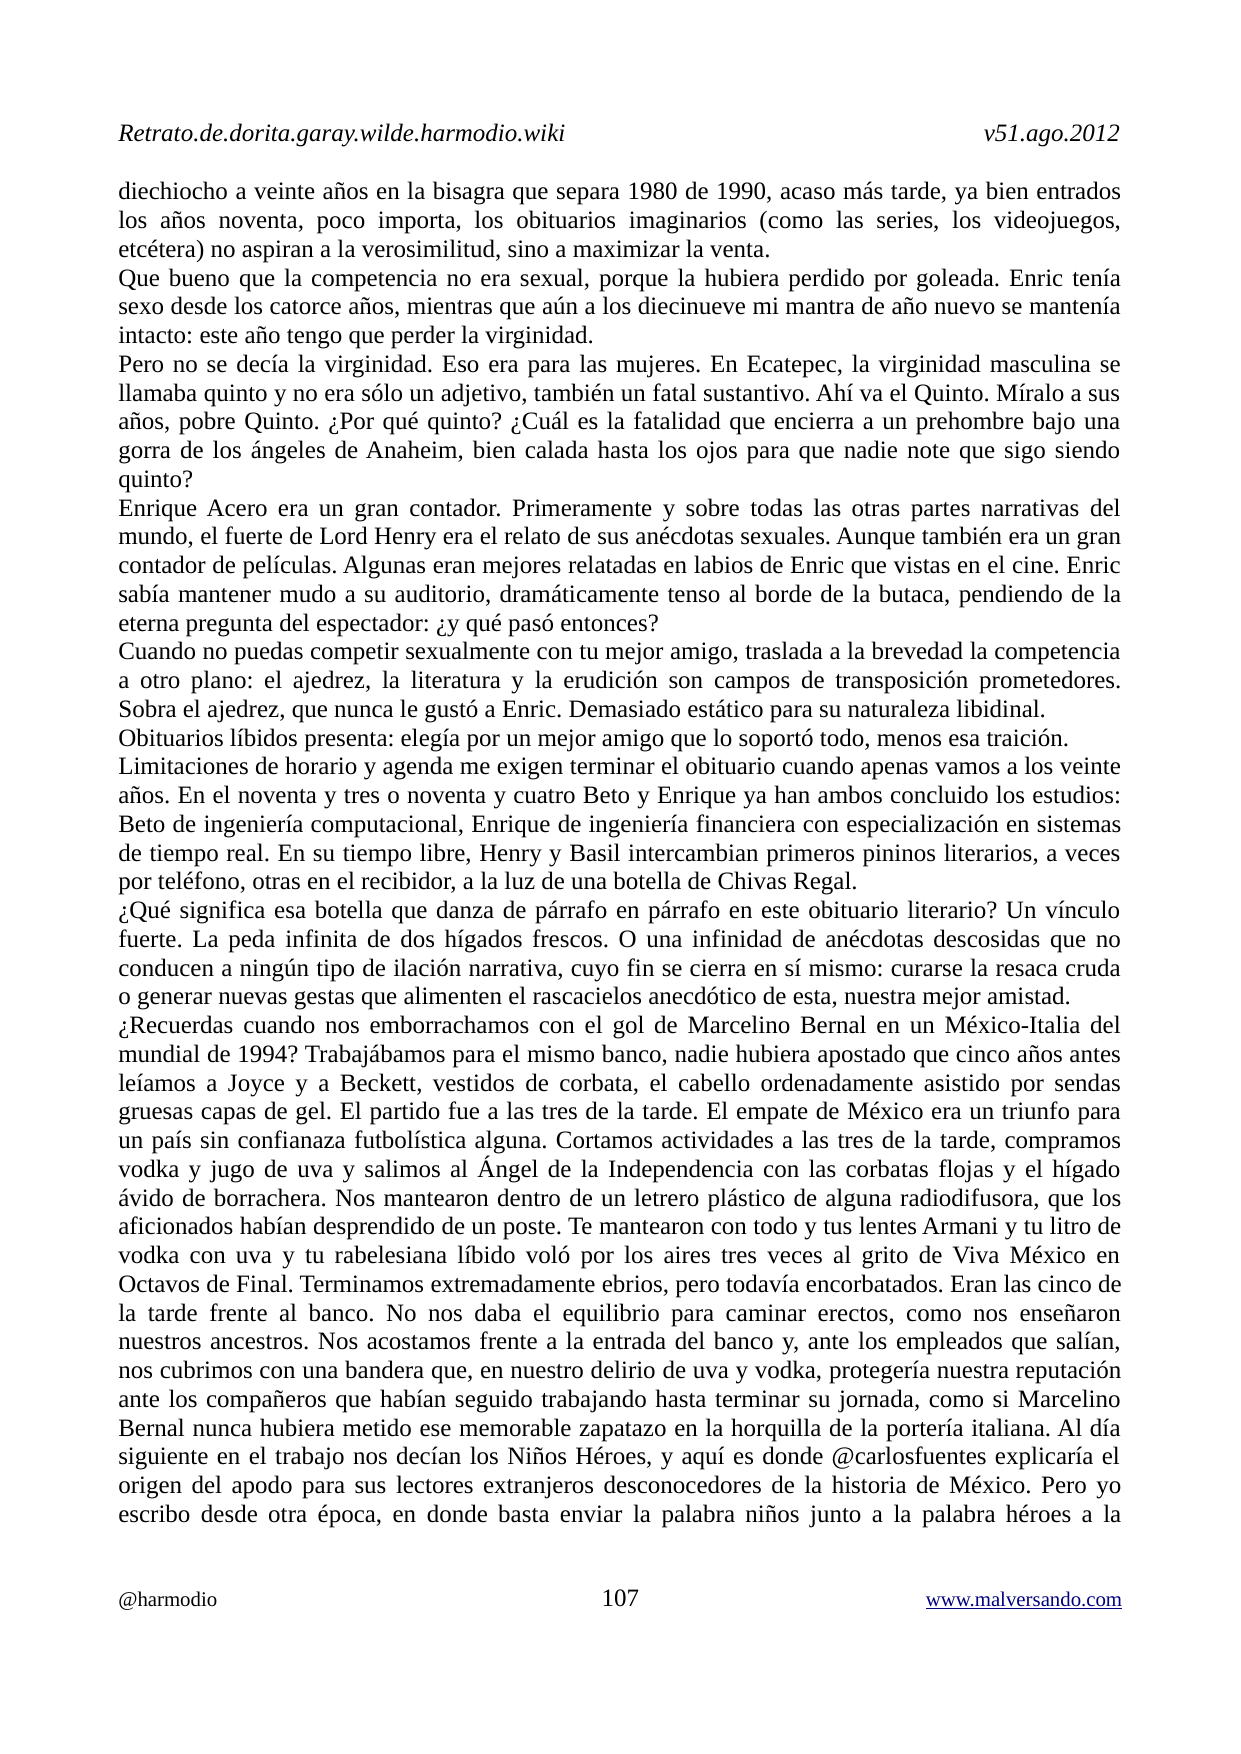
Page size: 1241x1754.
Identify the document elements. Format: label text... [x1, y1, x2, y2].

text Que bueno que la competencia no era sexual, porque la hubiera perdido por goleada. Enric tenía sexo desde los catorce años, mientras que aún a los diecinueve mi mantra de año nuevo se mantenía intacto: este año tengo que perder la virginidad. [118, 263, 1122, 349]
text Obituarios líbidos presenta: elegía por un mejor amigo que lo soportó todo, menos esa traición. [118, 723, 1122, 751]
text ¿Recuerdas cuando nos emborrachamos con el gol de Marcelino Bernal en un México-Italia del mundial de 1994? Trabajábamos para el mismo banco, nadie hubiera apostado que cinco años antes leíamos a Joyce y a Beckett, vestidos de corbata, el cabello ordenadamente asistido por sendas gruesas capas de gel. El partido fue a las tres de la tarde. El empate de México era un triunfo para un país sin confianaza futbolística alguna. Cortamos actividades a las tres de la tarde, compramos vodka y jugo de uva y salimos al Ángel de la Independencia con las corbatas flojas y el hígado ávido de borrachera. Nos mantearon dentro de un letrero plástico de alguna radiodifusora, que los aficionados habían desprendido de un poste. Te mantearon con todo y tus lentes Armani y tu litro de vodka con uva y tu rabelesiana líbido voló por los aires tres veces al grito de Viva México en Octavos de Final. Terminamos extremadamente ebrios, pero todavía encorbatados. Eran las cinco de la tarde frente al banco. No nos daba el equilibrio para caminar erectos, como nos enseñaron nuestros ancestros. Nos acostamos frente a la entrada del banco y, ante los empleados que salían, nos cubrimos con una bandera que, en nuestro delirio de uva y vodka, protegería nuestra reputación ante los compañeros que habían seguido trabajando hasta terminar su jornada, como si Marcelino Bernal nunca hubiera metido ese memorable zapatazo en la horquilla de la portería italiana. Al día siguiente en el trabajo nos decían los Niños Héroes, y aquí es donde @carlosfuentes explicaría el origen del apodo para sus lectores extranjeros desconocedores de la historia de México. Pero yo escribo desde otra época, en donde basta enviar la palabra niños junto a la palabra héroes a la [118, 1010, 1122, 1528]
text Enrique Acero era un gran contador. Primeramente y sobre todas las otras partes narrativas del mundo, el fuerte de Lord Henry era el relato de sus anécdotas sexuales. Aunque también era un gran contador de películas. Algunas eran mejores relatadas en labios de Enric que vistas en el cine. Enric sabía mantener mudo a su auditorio, dramáticamente tenso al borde de la butaca, pendiendo de la eterna pregunta del espectador: ¿y qué pasó entonces? [118, 493, 1122, 636]
text Cuando no puedas competir sexualmente con tu mejor amigo, traslada a la brevedad la competencia a otro plano: el ajedrez, la literatura y la erudición son campos de transposición prometedores. Sobra el ajedrez, que nunca le gustó a Enric. Demasiado estático para su naturaleza libidinal. [118, 636, 1122, 723]
text diechiocho a veinte años en la bisagra que separa 1980 de 1990, acaso más tarde, ya bien entrados los años noventa, poco importa, los obituarios imaginarios (como las series, los videojuegos, etcétera) no aspiran a la verosimilitud, sino a maximizar la venta. [118, 176, 1122, 263]
text Limitaciones de horario y agenda me exigen terminar el obituario cuando apenas vamos a los veinte años. En el noventa y tres o noventa y cuatro Beto y Enrique ya han ambos concluido los estudios: Beto de ingeniería computacional, Enrique de ingeniería financiera con especialización en sistemas de tiempo real. En su tiempo libre, Henry y Basil intercambian primeros pininos literarios, a veces por teléfono, otras en el recibidor, a la luz de una botella de Chivas Regal. [118, 751, 1122, 895]
text ¿Qué significa esa botella que danza de párrafo en párrafo en este obituario literario? Un vínculo fuerte. La peda infinita de dos hígados frescos. O una infinidad de anécdotas descosidas que no conducen a ningún tipo de ilación narrativa, cuyo fin se cierra en sí mismo: curarse la resaca cruda o generar nuevas gestas que alimenten el rascacielos anecdótico de esta, nuestra mejor amistad. [118, 895, 1122, 1010]
text Pero no se decía la virginidad. Eso era para las mujeres. En Ecatepec, la virginidad masculina se llamaba quinto y no era sólo un adjetivo, también un fatal sustantivo. Ahí va el Quinto. Míralo a sus años, pobre Quinto. ¿Por qué quinto? ¿Cuál es la fatalidad que encierra a un prehombre bajo una gorra de los ángeles de Anaheim, bien calada hasta los ojos para que nadie note que sigo siendo quinto? [118, 349, 1122, 493]
